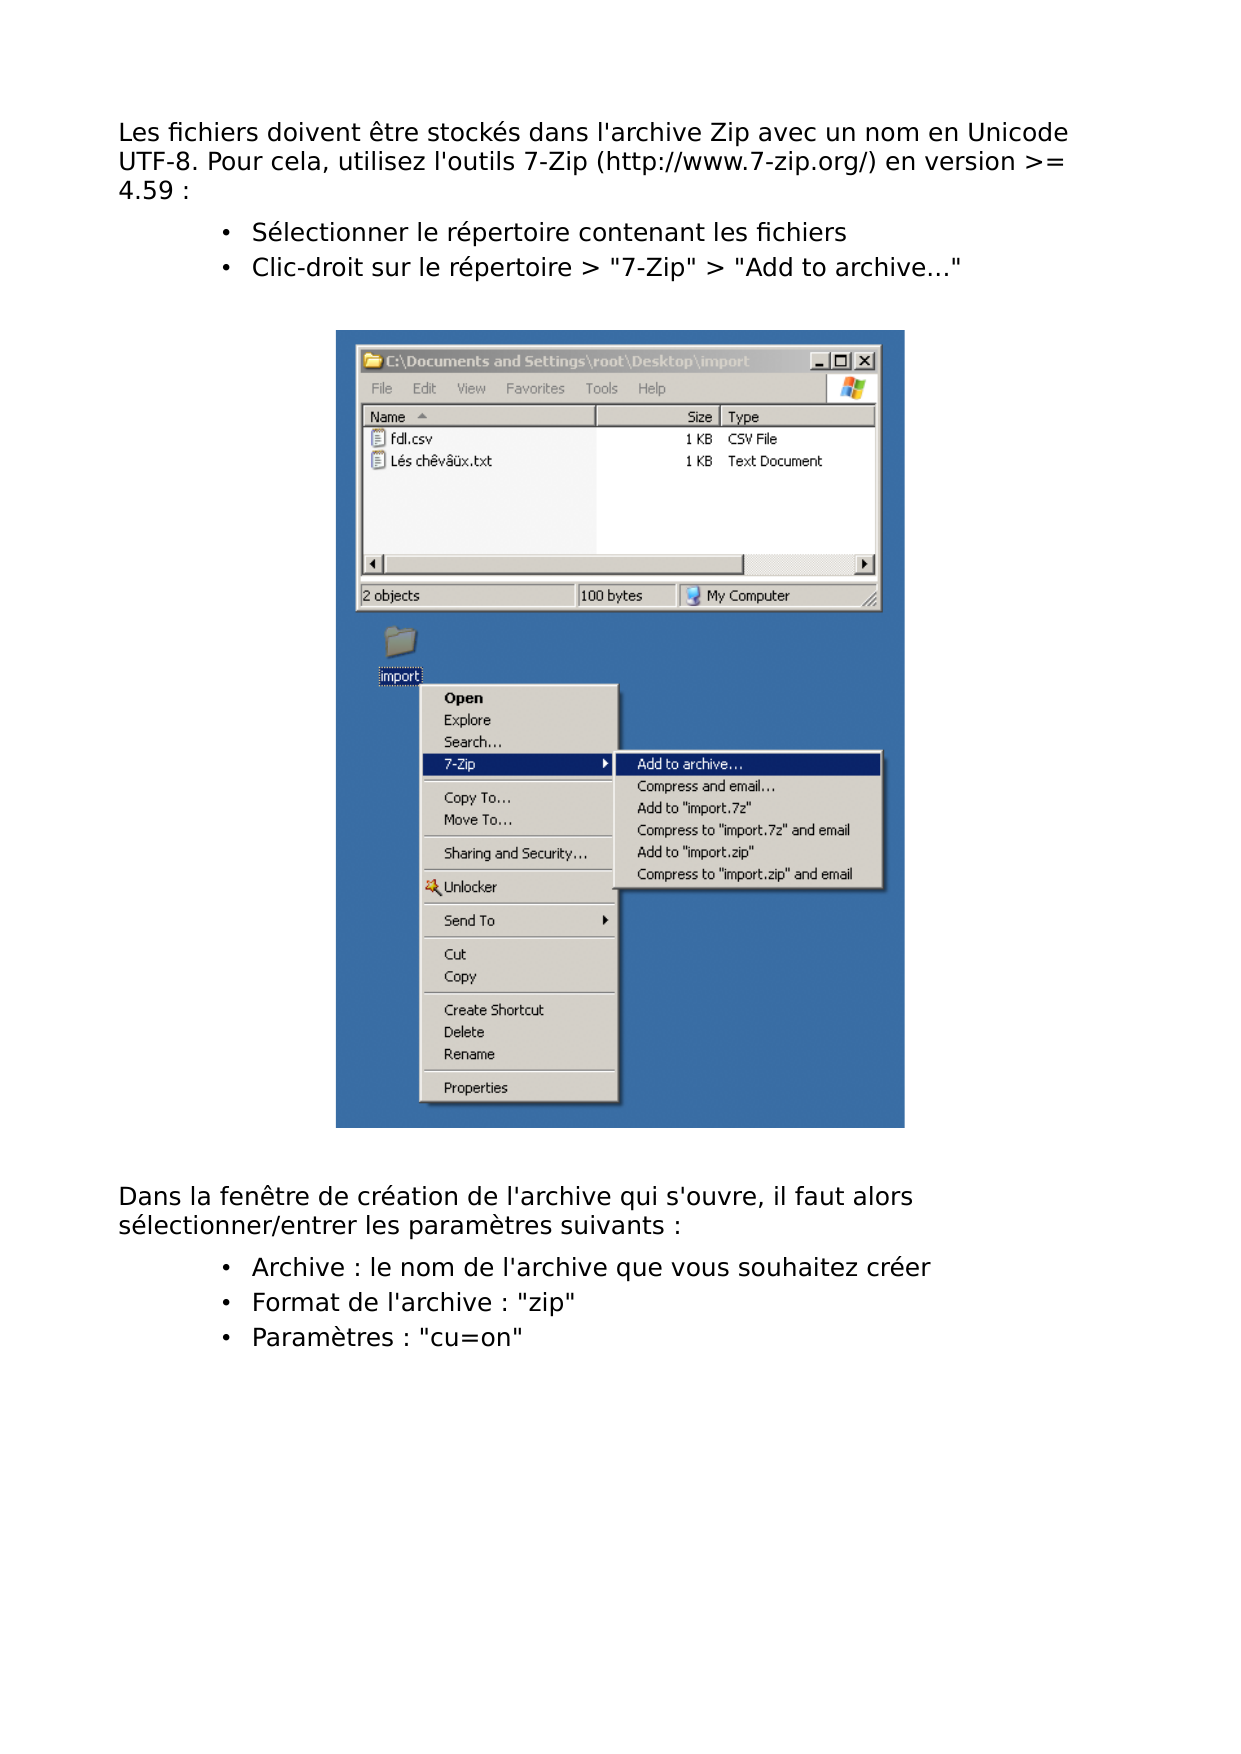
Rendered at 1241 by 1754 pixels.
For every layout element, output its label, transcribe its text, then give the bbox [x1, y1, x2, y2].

list Sélectionner le répertoire contenant les fichiers [222, 218, 1122, 247]
text Dans la fenêtre de création de l'archive qui s'ouvre, il faut alors sélectionner/entrer les paramètres suivants : [118, 1182, 1122, 1240]
list Archive : le nom de l'archive que vous souhaitez créer [222, 1253, 1122, 1282]
list Paramètres : "cu=on" [222, 1323, 1122, 1352]
list Clic-droit sur le répertoire > "7-Zip" > "Add to archive..." [222, 253, 1122, 282]
text Les fichiers doivent être stockés dans l'archive Zip avec un nom en Unicode UTF-8. Pour cela, utilisez l'outils 7-Zip (http://www.7-zip.org/) en version >= 4.59 : [118, 118, 1122, 206]
picture [335, 330, 905, 1128]
list Format de l'archive : "zip" [222, 1288, 1122, 1317]
